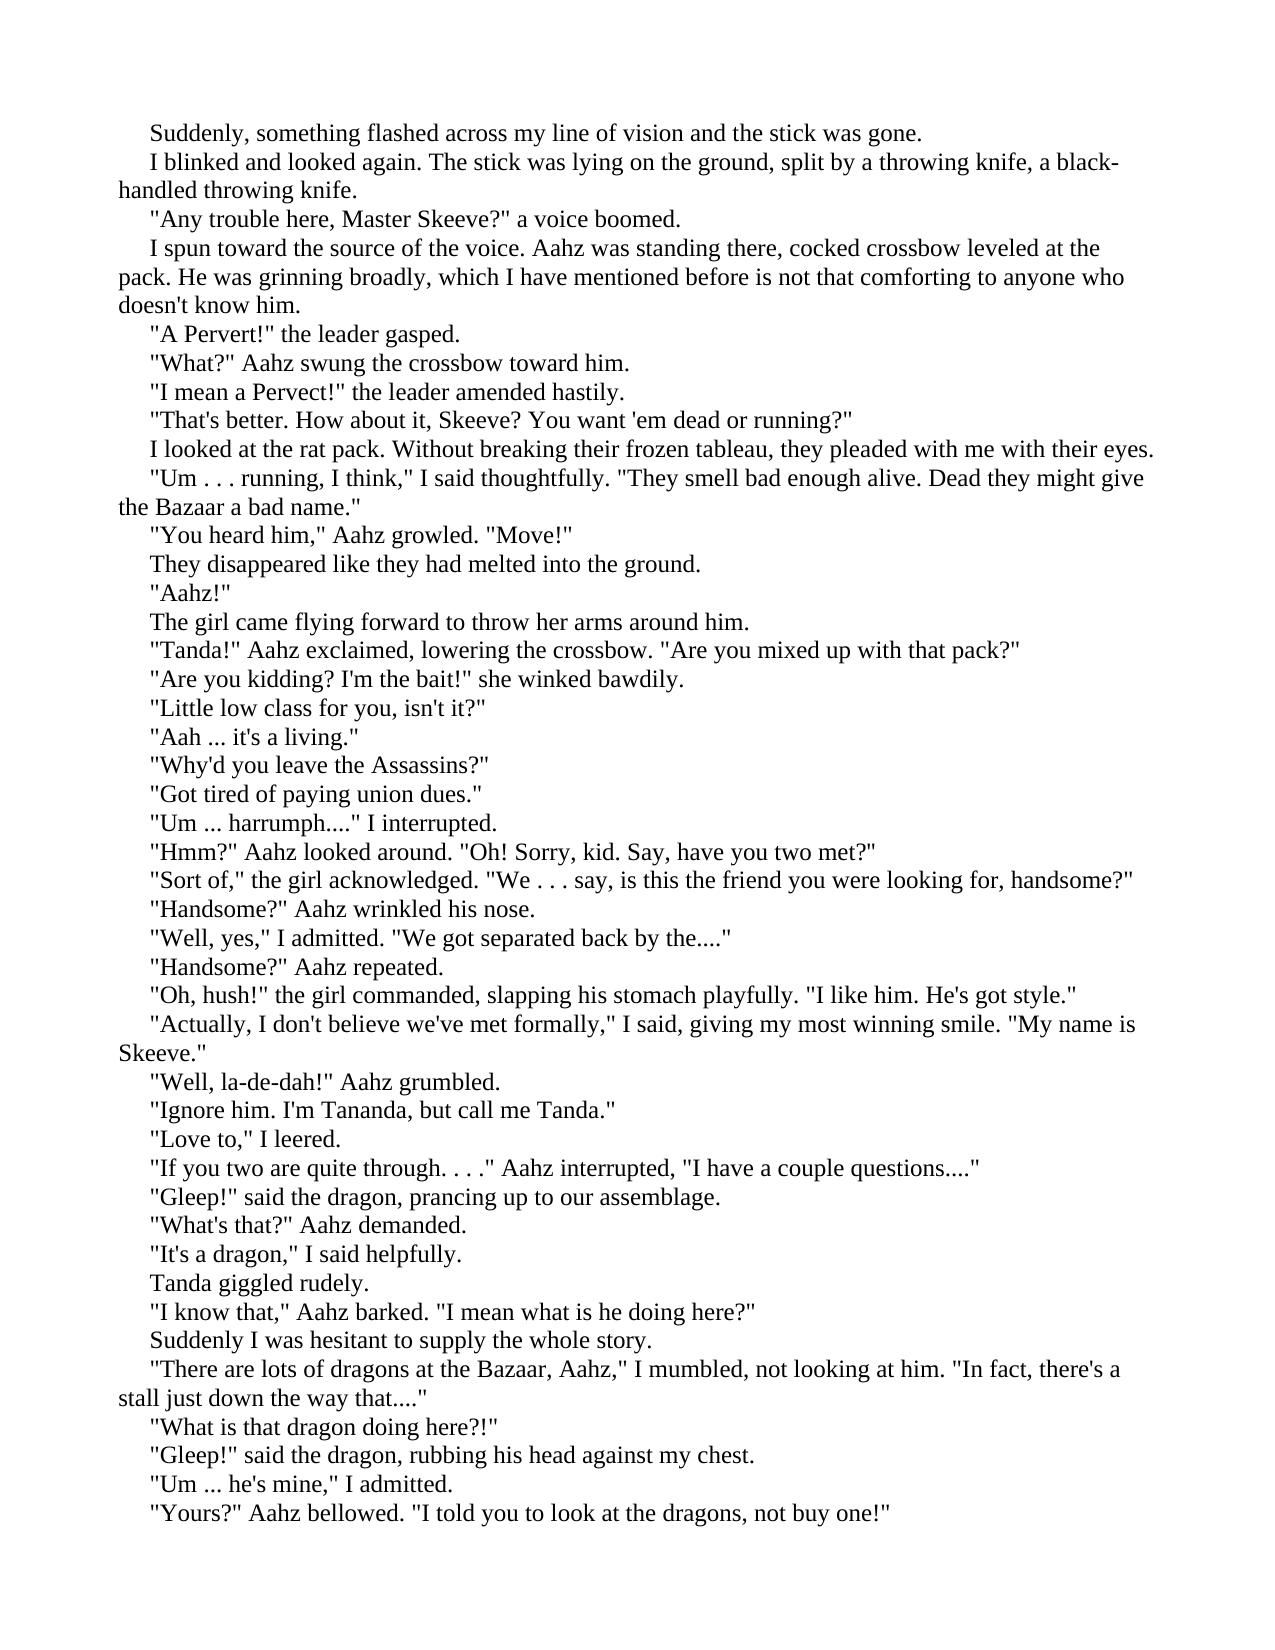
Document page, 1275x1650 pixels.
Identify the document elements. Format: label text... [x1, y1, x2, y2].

text "Sort of," the girl acknowledged. "We . . . say, is this the friend you were looking for, handsome?" [118, 866, 1157, 894]
text "Um ... he's mine," I admitted. [118, 1469, 1157, 1498]
text "Are you kidding? I'm the bait!" she winked bawdily. [118, 664, 1157, 693]
text The girl came flying forward to throw her arms around him. [118, 607, 1157, 636]
text "Little low class for you, isn't it?" [118, 693, 1157, 722]
text "I know that," Aahz barked. "I mean what is he doing here?" [118, 1297, 1157, 1326]
text "What's that?" Aahz demanded. [118, 1211, 1157, 1239]
text "What?" Aahz swung the crossbow toward him. [118, 348, 1157, 377]
text Tanda giggled rudely. [118, 1268, 1157, 1297]
text I spun toward the source of the voice. Aahz was standing there, cocked crossbow leveled at the pack. He was grinning broadly, which I have mentioned before is not that comforting to anyone who doesn't know him. [118, 233, 1157, 319]
text Suddenly, something flashed across my line of vision and the stick was gone. [118, 118, 1157, 147]
text "Tanda!" Aahz exclaimed, lowering the crossbow. "Are you mixed up with that pack?" [118, 636, 1157, 664]
text I blinked and looked again. The stick was lying on the ground, split by a throwing knife, a black-handled throwing knife. [118, 147, 1157, 204]
text "Any trouble here, Master Skeeve?" a voice boomed. [118, 204, 1157, 233]
text "Hmm?" Aahz looked around. "Oh! Sorry, kid. Say, have you two met?'' [118, 837, 1157, 866]
text "Well, la-de-dah!" Aahz grumbled. [118, 1067, 1157, 1096]
text "Got tired of paying union dues." [118, 779, 1157, 808]
text "Actually, I don't believe we've met formally," I said, giving my most winning smile. "My name is Skeeve." [118, 1009, 1157, 1067]
text "Um . . . running, I think," I said thoughtfully. "They smell bad enough alive. Dead they might give the Bazaar a bad name." [118, 463, 1157, 521]
text "Um ... harrumph...." I interrupted. [118, 808, 1157, 837]
text "Oh, hush!" the girl commanded, slapping his stomach playfully. "I like him. He's got style." [118, 981, 1157, 1009]
text "Handsome?" Aahz wrinkled his nose. [118, 894, 1157, 923]
text Suddenly I was hesitant to supply the whole story. [118, 1326, 1157, 1354]
text "Well, yes," I admitted. "We got separated back by the...." [118, 923, 1157, 952]
text "Handsome?" Aahz repeated. [118, 952, 1157, 981]
text "Gleep!" said the dragon, prancing up to our assemblage. [118, 1182, 1157, 1211]
text I looked at the rat pack. Without breaking their frozen tableau, they pleaded with me with their eyes. [118, 434, 1157, 463]
text "Ignore him. I'm Tananda, but call me Tanda." [118, 1096, 1157, 1124]
text "A Pervert!" the leader gasped. [118, 319, 1157, 348]
text "There are lots of dragons at the Bazaar, Aahz," I mumbled, not looking at him. "In fact, there's a stall just down the way that...." [118, 1354, 1157, 1412]
text "Why'd you leave the Assassins?" [118, 751, 1157, 779]
text "It's a dragon," I said helpfully. [118, 1239, 1157, 1268]
text "Aah ... it's a living." [118, 722, 1157, 751]
text "Love to," I leered. [118, 1124, 1157, 1153]
text "That's better. How about it, Skeeve? You want 'em dead or running?" [118, 406, 1157, 434]
text "Yours?" Aahz bellowed. "I told you to look at the dragons, not buy one!" [118, 1498, 1157, 1527]
text "You heard him," Aahz growled. "Move!" [118, 521, 1157, 549]
text "Aahz!" [118, 578, 1157, 607]
text They disappeared like they had melted into the ground. [118, 549, 1157, 578]
text "If you two are quite through. . . ." Aahz interrupted, "I have a couple questions...." [118, 1153, 1157, 1182]
text "I mean a Pervect!" the leader amended hastily. [118, 377, 1157, 406]
text "What is that dragon doing here?!" [118, 1412, 1157, 1441]
text "Gleep!" said the dragon, rubbing his head against my chest. [118, 1441, 1157, 1469]
